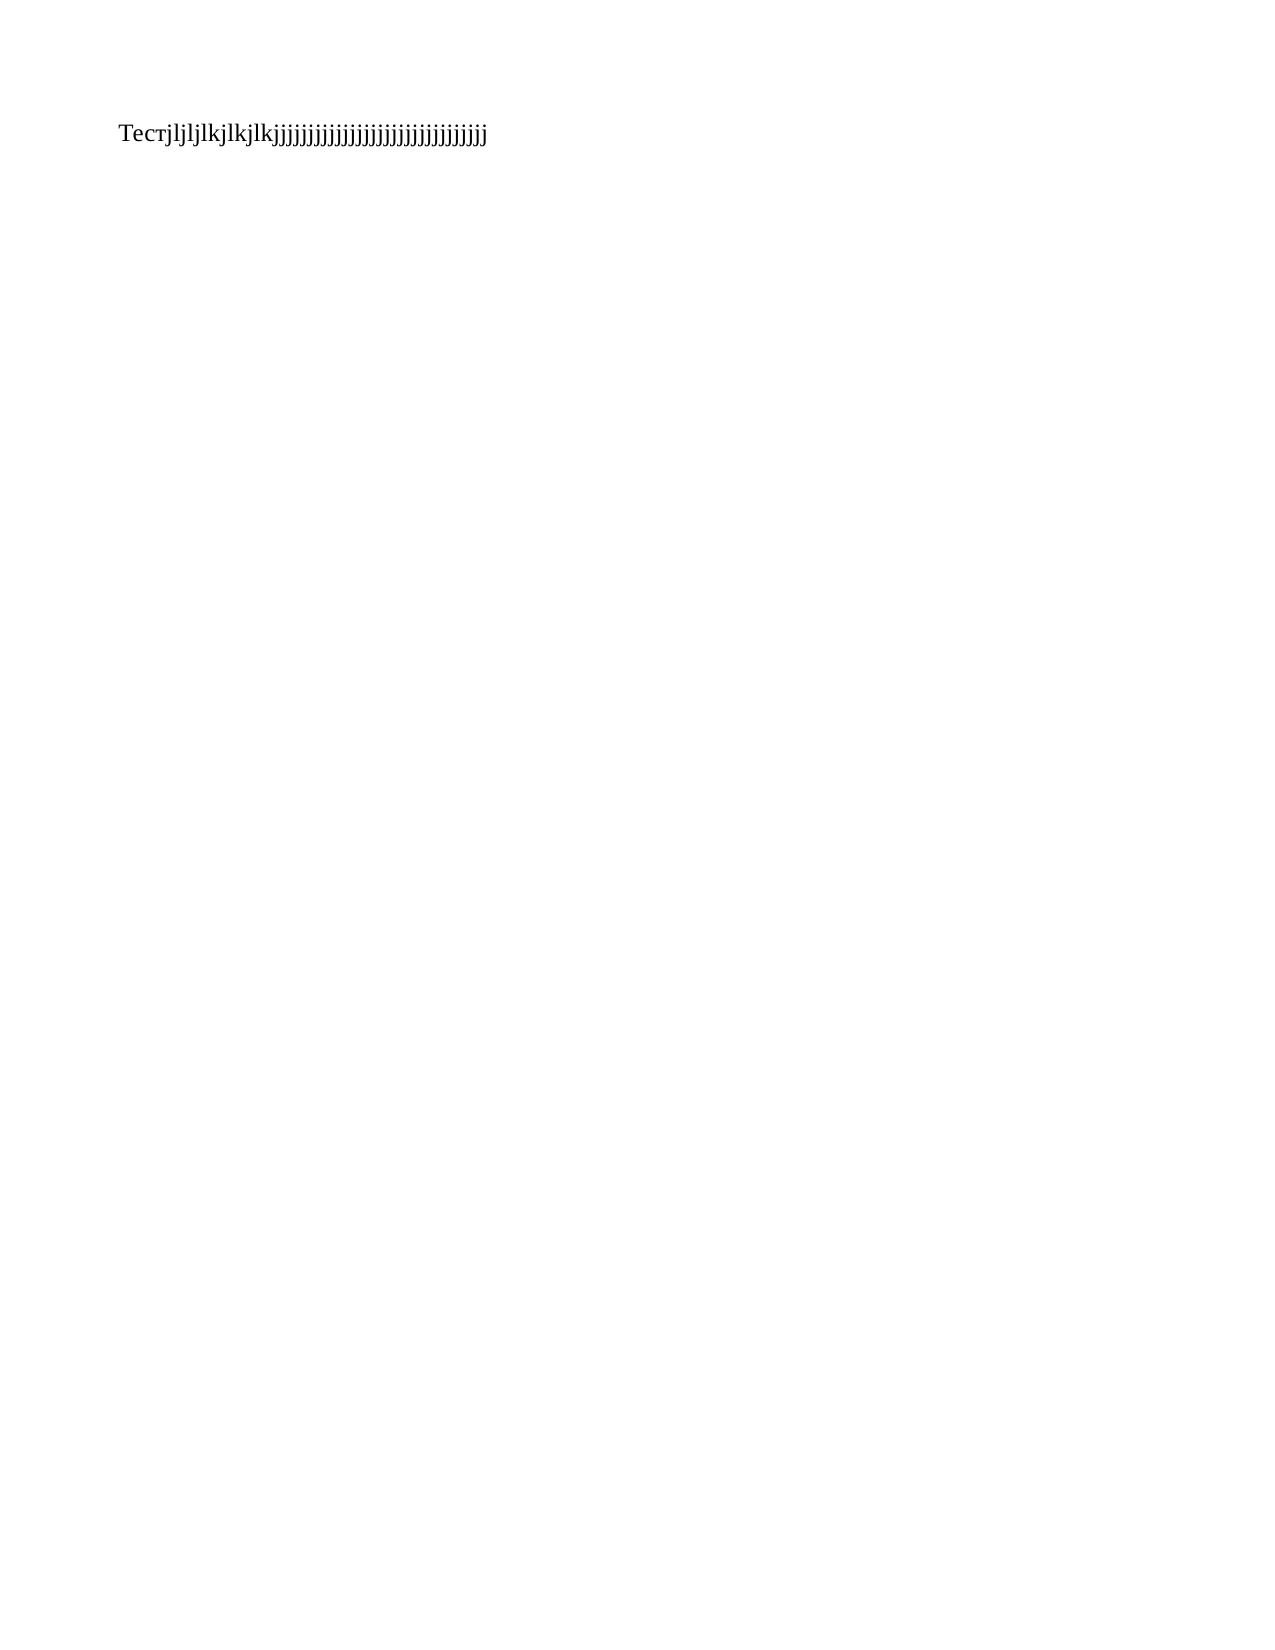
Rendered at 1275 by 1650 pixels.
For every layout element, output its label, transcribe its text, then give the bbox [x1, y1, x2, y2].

text Тестjljljlkjlkjlkjjjjjjjjjjjjjjjjjjjjjjjjjjjjjjj [118, 118, 1157, 147]
